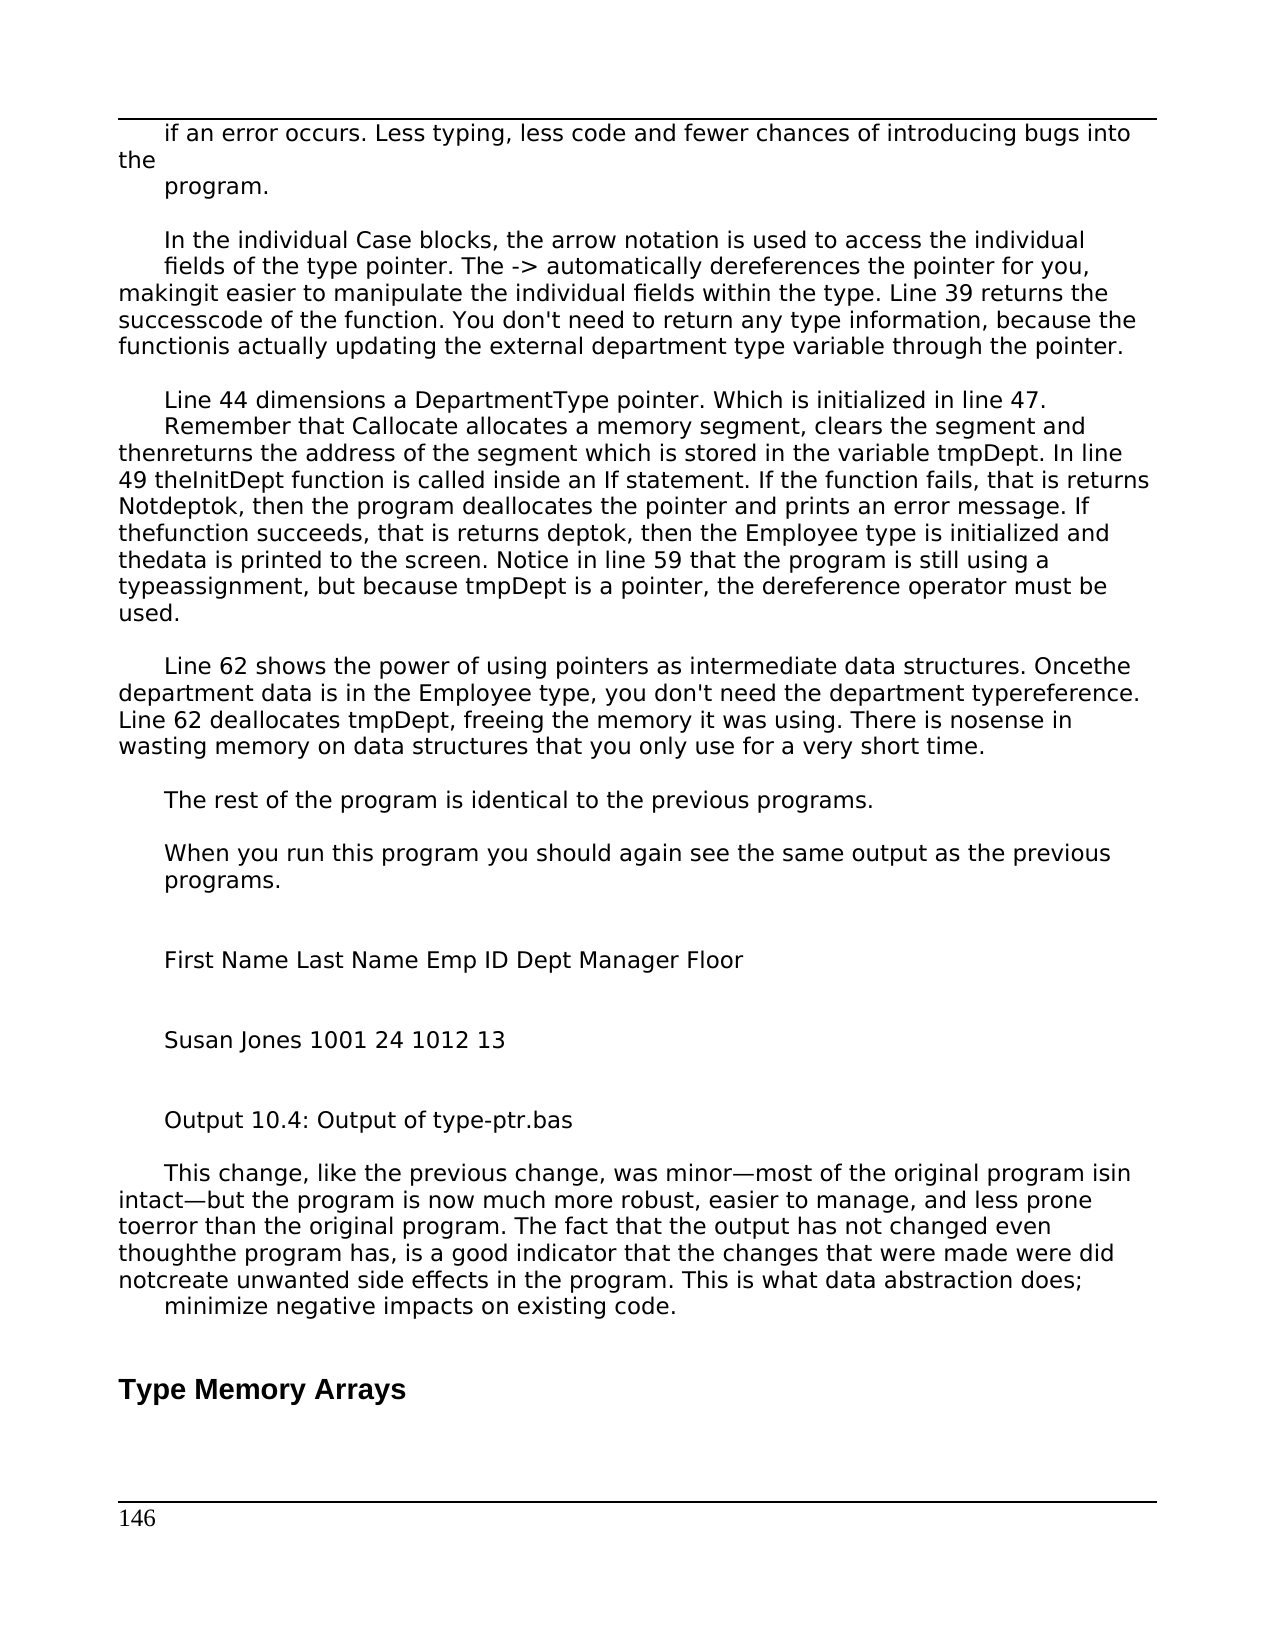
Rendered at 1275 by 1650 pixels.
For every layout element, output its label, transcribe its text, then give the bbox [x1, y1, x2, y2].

text if an error occurs. Less typing, less code and fewer chances of introducing bugs into the [118, 120, 1157, 173]
text Line 62 shows the power of using pointers as intermediate data structures. Oncethe department data is in the Employee type, you don't need the department typereference. Line 62 deallocates tmpDept, freeing the memory it was using. There is nosense in wasting memory on data structures that you only use for a very short time. [118, 653, 1157, 760]
text program. [118, 173, 1157, 200]
text This change, like the previous change, was minor—most of the original program isin intact—but the program is now much more robust, easier to manage, and less prone toerror than the original program. The fact that the output has not changed even thoughthe program has, is a good indicator that the changes that were made were did notcreate unwanted side effects in the program. This is what data abstraction does; [118, 1160, 1157, 1293]
subtitle Type Memory Arrays [118, 1372, 1157, 1405]
text In the individual Case blocks, the arrow notation is used to access the individual [118, 227, 1157, 253]
text The rest of the program is identical to the previous programs. [118, 787, 1157, 813]
text Line 44 dimensions a DepartmentType pointer. Which is initialized in line 47. [118, 387, 1157, 413]
text Remember that Callocate allocates a memory segment, clears the segment and thenreturns the address of the segment which is stored in the variable tmpDept. In line 49 theInitDept function is called inside an If statement. If the function fails, that is returns Notdeptok, then the program deallocates the pointer and prints an error message. If thefunction succeeds, that is returns deptok, then the Employee type is initialized and thedata is printed to the screen. Notice in line 59 that the program is still using a typeassignment, but because tmpDept is a pointer, the dereference operator must be used. [118, 413, 1157, 627]
text When you run this program you should again see the same output as the previous [118, 840, 1157, 867]
text fields of the type pointer. The -> automatically dereferences the pointer for you, makingit easier to manipulate the individual fields within the type. Line 39 returns the successcode of the function. You don't need to return any type information, because the functionis actually updating the external department type variable through the pointer. [118, 253, 1157, 360]
text minimize negative impacts on existing code. [118, 1293, 1157, 1320]
text Susan Jones 1001 24 1012 13 [118, 1027, 1157, 1053]
text Output 10.4: Output of type-ptr.bas [118, 1107, 1157, 1133]
text programs. [118, 867, 1157, 893]
text First Name Last Name Emp ID Dept Manager Floor [118, 947, 1157, 973]
